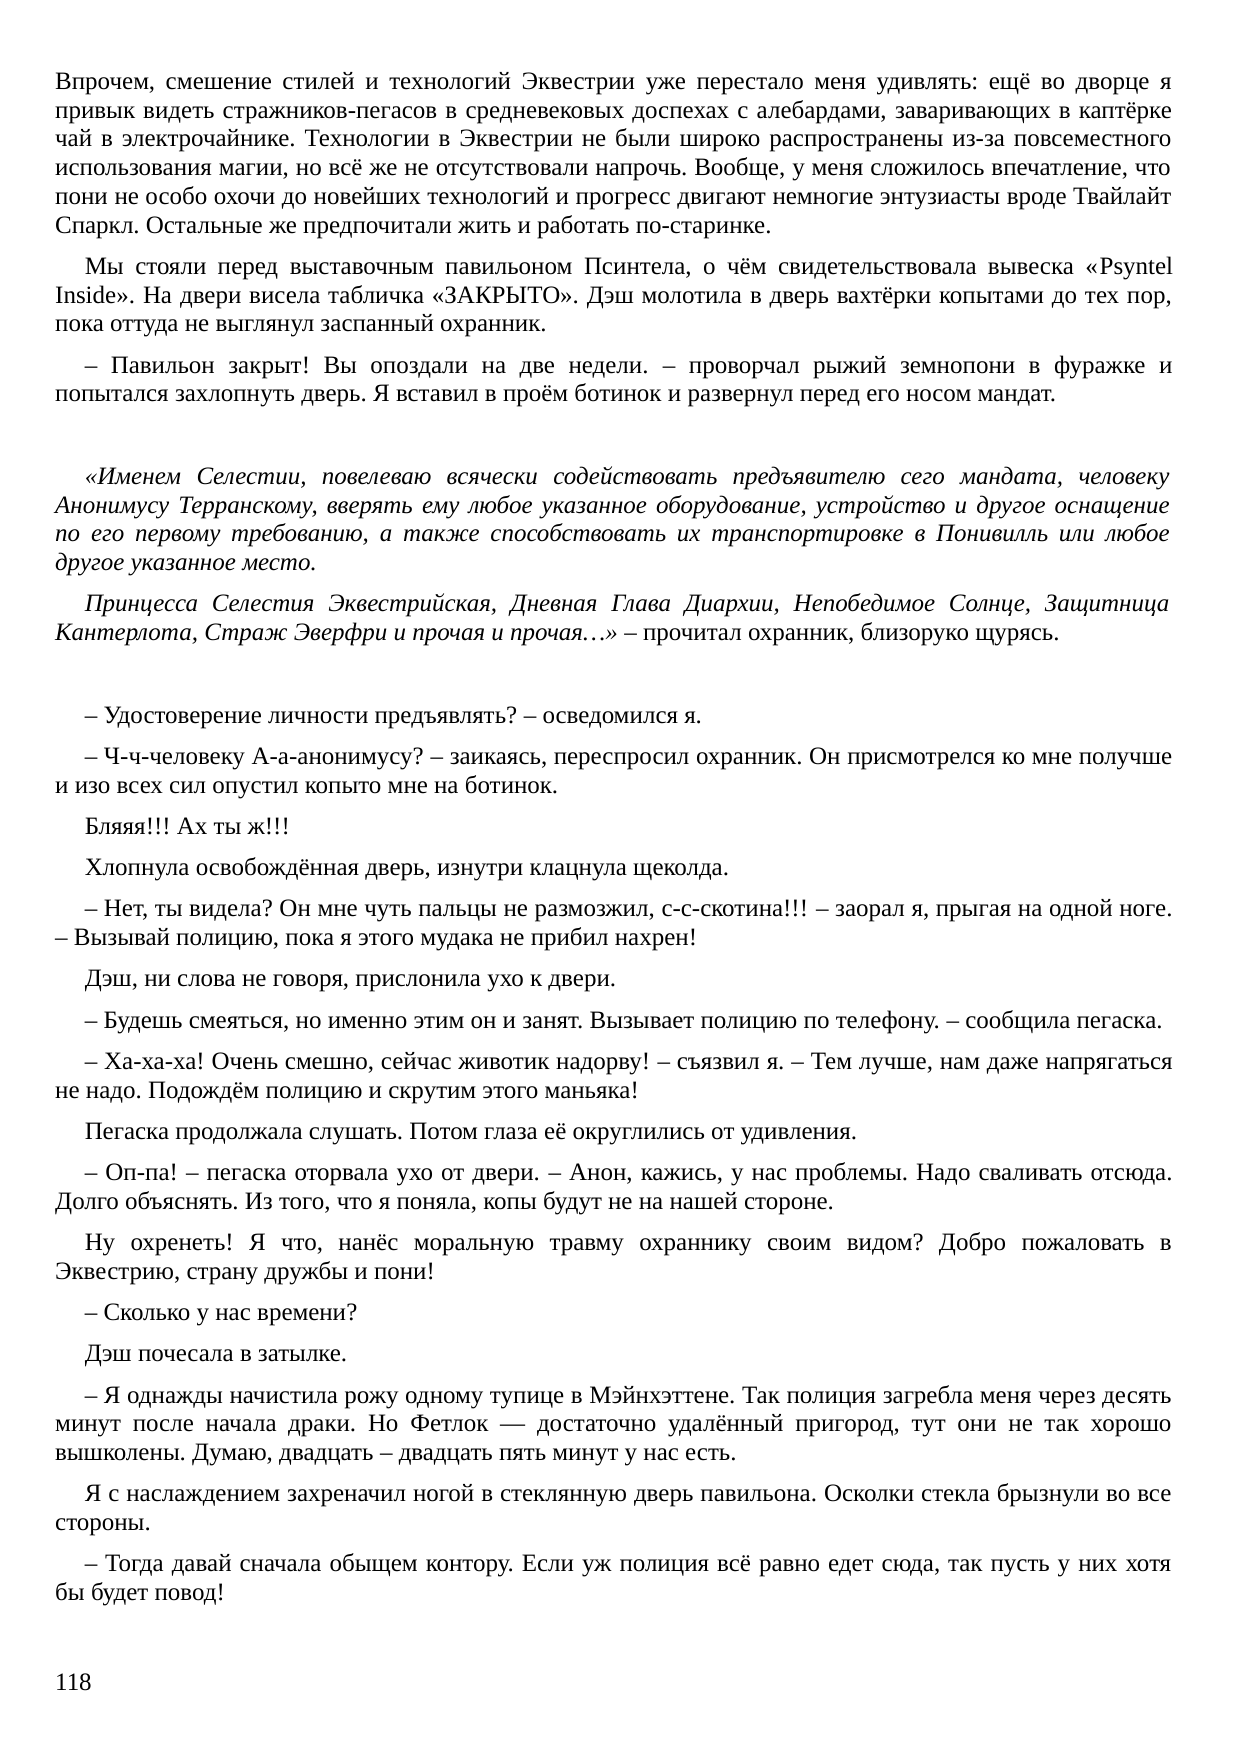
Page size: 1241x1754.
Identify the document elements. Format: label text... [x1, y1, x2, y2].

text – Тогда давай сначала обыщем контору. Если уж полиция всё равно едет сюда, так пусть у них хотя бы будет повод! [55, 1548, 1173, 1606]
text – Ха-ха-ха! Очень смешно, сейчас животик надорву! – съязвил я. – Тем лучше, нам даже напрягаться не надо. Подождём полицию и скрутим этого маньяка! [55, 1046, 1173, 1103]
text Пегаска продолжала слушать. Потом глаза её округлились от удивления. [55, 1116, 1173, 1145]
text – Я однажды начистила рожу одному тупице в Мэйнхэттене. Так полиция загребла меня через десять минут после начала драки. Но Фетлок — достаточно удалённый пригород, тут они не так хорошо вышколены. Думаю, двадцать – двадцать пять минут у нас есть. [55, 1380, 1173, 1466]
text Бляяя!!! Ах ты ж!!! [55, 811, 1173, 840]
text Дэш почесала в затылке. [55, 1338, 1173, 1367]
text – Павильон закрыт! Вы опоздали на две недели. – проворчал рыжий земнопони в фуражке и попытался захлопнуть дверь. Я вставил в проём ботинок и развернул перед его носом мандат. [55, 350, 1173, 407]
text – Будешь смеяться, но именно этим он и занят. Вызывает полицию по телефону. – сообщила пегаска. [55, 1005, 1173, 1033]
text Впрочем, смешение стилей и технологий Эквестрии уже перестало меня удивлять: ещё во дворце я привык видеть стражников-пегасов в средневековых доспехах с алебардами, заваривающих в каптёрке чай в электрочайнике. Технологии в Эквестрии не были широко распространены из-за повсеместного использования магии, но всё же не отсутствовали напрочь. Вообще, у меня сложилось впечатление, что пони не особо охочи до новейших технологий и прогресс двигают немногие энтузиасты вроде Твайлайт Спаркл. Остальные же предпочитали жить и работать по-старинке. [55, 66, 1173, 238]
text Дэш, ни слова не говоря, прислонила ухо к двери. [55, 963, 1173, 992]
text Хлопнула освобождённая дверь, изнутри клацнула щеколда. [55, 852, 1173, 881]
text Я с наслаждением захреначил ногой в стеклянную дверь павильона. Осколки стекла брызнули во все стороны. [55, 1478, 1173, 1536]
text – Удостоверение личности предъявлять? – осведомился я. [55, 700, 1173, 728]
text Ну охренеть! Я что, нанёс моральную травму охраннику своим видом? Добро пожаловать в Эквестрию, страну дружбы и пони! [55, 1227, 1173, 1285]
text – Сколько у нас времени? [55, 1297, 1173, 1326]
text Мы стояли перед выставочным павильоном Псинтела, о чём свидетельствовала вывеска «Psyntel Inside». На двери висела табличка «ЗАКРЫТО». Дэш молотила в дверь вахтёрки копытами до тех пор, пока оттуда не выглянул заспанный охранник. [55, 251, 1173, 337]
text «Именем Селестии, повелеваю всячески содействовать предъявителю сего мандата, человеку Анонимусу Терранскому, вверять ему любое указанное оборудование, устройство и другое оснащение по его первому требованию, а также способствовать их транспортировке в Понивилль или любое другое указанное место. [55, 461, 1173, 576]
text – Ч-ч-человеку А-а-анонимусу? – заикаясь, переспросил охранник. Он присмотрелся ко мне получше и изо всех сил опустил копыто мне на ботинок. [55, 741, 1173, 798]
text – Нет, ты видела? Он мне чуть пальцы не размозжил, с-с-скотина!!! – заорал я, прыгая на одной ноге. – Вызывай полицию, пока я этого мудака не прибил нахрен! [55, 893, 1173, 951]
text – Оп-па! – пегаска оторвала ухо от двери. – Анон, кажись, у нас проблемы. Надо сваливать отсюда. Долго объяснять. Из того, что я поняла, копы будут не на нашей стороне. [55, 1157, 1173, 1215]
text Принцесса Селестия Эквестрийская, Дневная Глава Диархии, Непобедимое Солнце, Защитница Кантерлота, Страж Эверфри и прочая и прочая…» – прочитал охранник, близоруко щурясь. [55, 588, 1173, 646]
